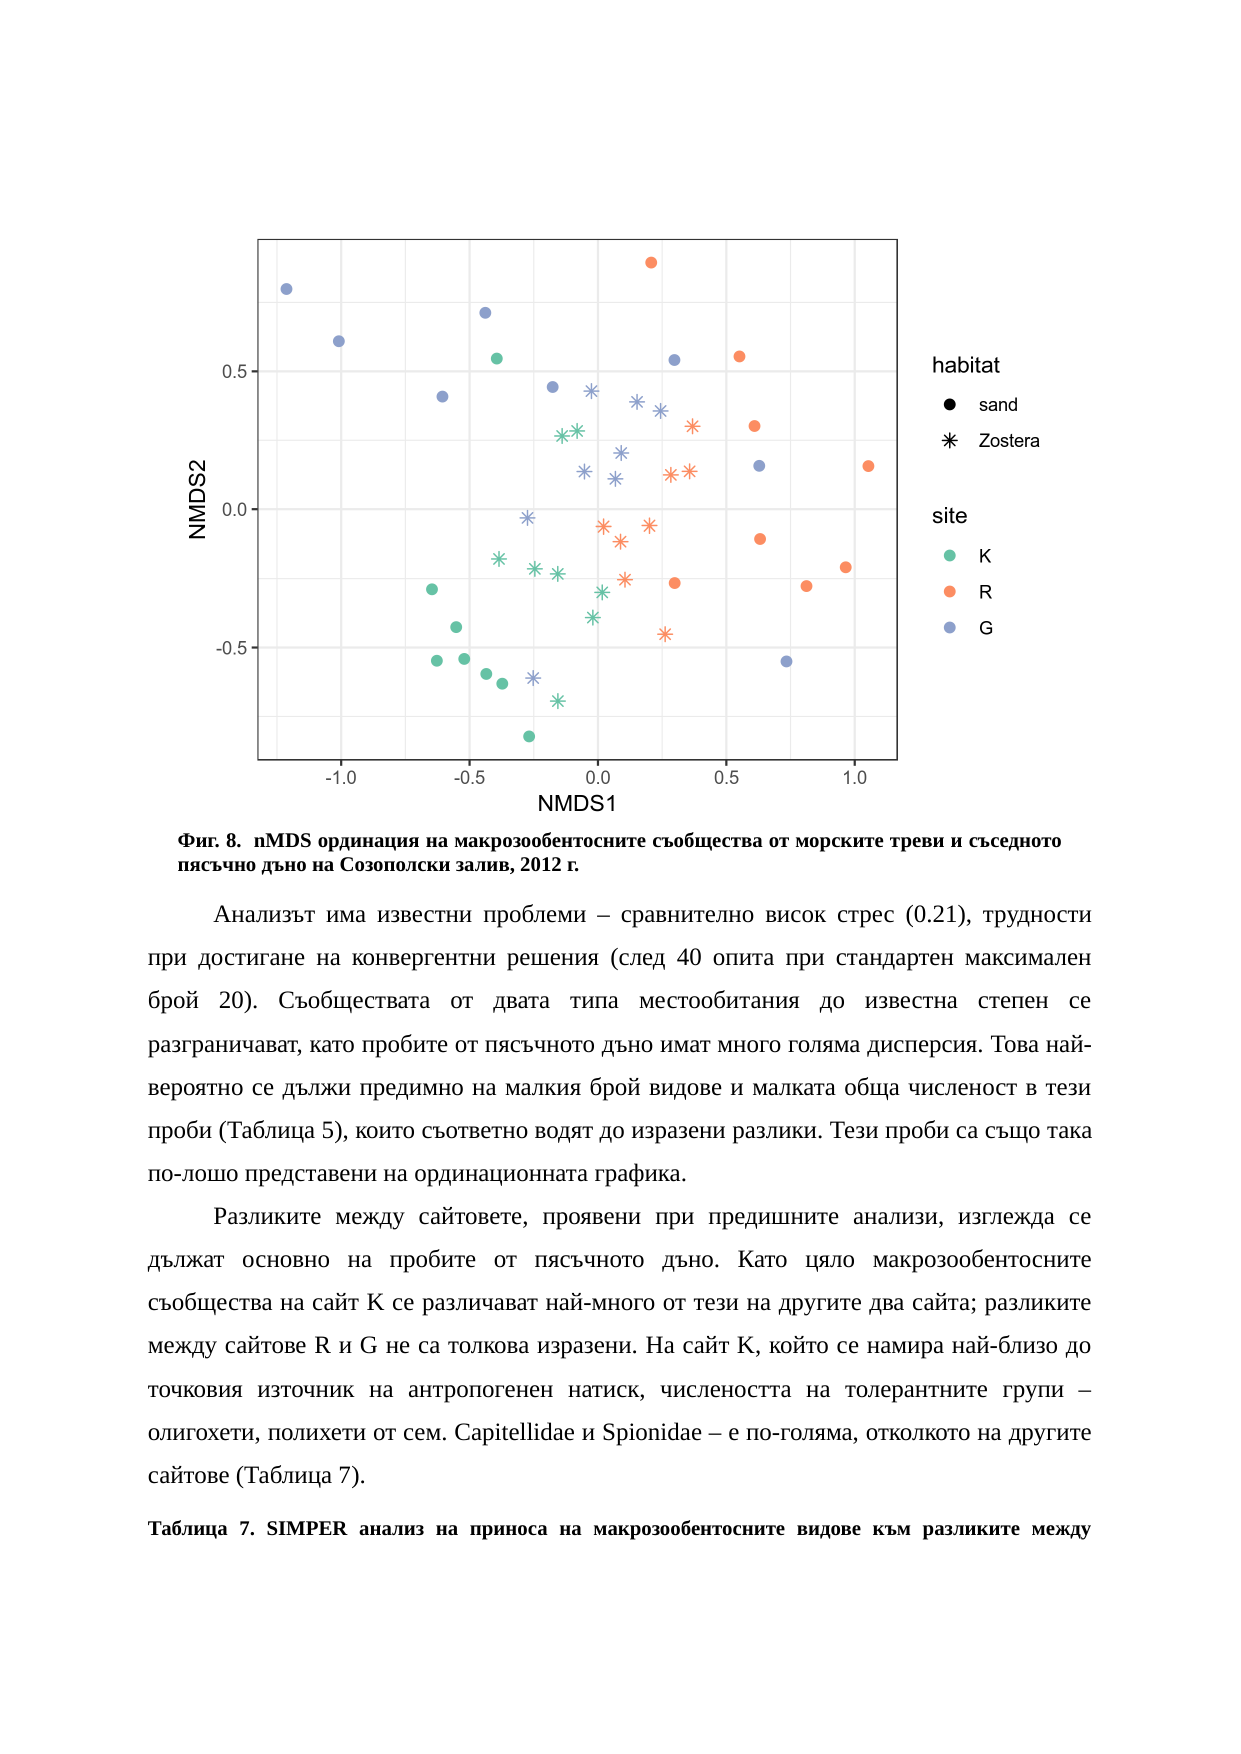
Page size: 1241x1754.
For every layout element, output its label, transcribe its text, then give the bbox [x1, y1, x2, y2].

text Таблица 7. SIMPER анализ на приноса на макрозообентосните видове към разликите между [148, 1516, 1093, 1539]
text Фиг. 8. nMDS ординация на макрозообентосните съобщества от морските треви и съседното пясъчно дъно на Созополски залив, 2012 г. [177, 828, 1063, 876]
picture [177, 227, 1063, 828]
text Анализът има известни проблеми – сравнително висок стрес (0.21), трудности при достигане на конвергентни решения (след 40 опита при стандартен максимален брой 20). Съобществата от двата типа местообитания до известна степен се разграничават, като пробите от пясъчното дъно имат много голяма дисперсия. Това най-вероятно се дължи предимно на малкия брой видове и малката обща численост в тези проби (Таблица 5), които съответно водят до изразени разлики. Тези проби са също така по-лошо представени на ординационната графика. [148, 899, 1093, 1187]
text Разликите между сайтовете, проявени при предишните анализи, изглежда се дължат основно на пробите от пясъчното дъно. Като цяло макрозообентосните съобщества на сайт K се различават най-много от тези на другите два сайта; разликите между сайтове R и G не са толкова изразени. На сайт K, който се намира най-близо до точковия източник на антропогенен натиск, числеността на толерантните групи – олигохети, полихети от сем. Capitellidae и Spionidae – е по-голяма, отколкото на другите сайтове (Таблица 7). [148, 1201, 1093, 1489]
